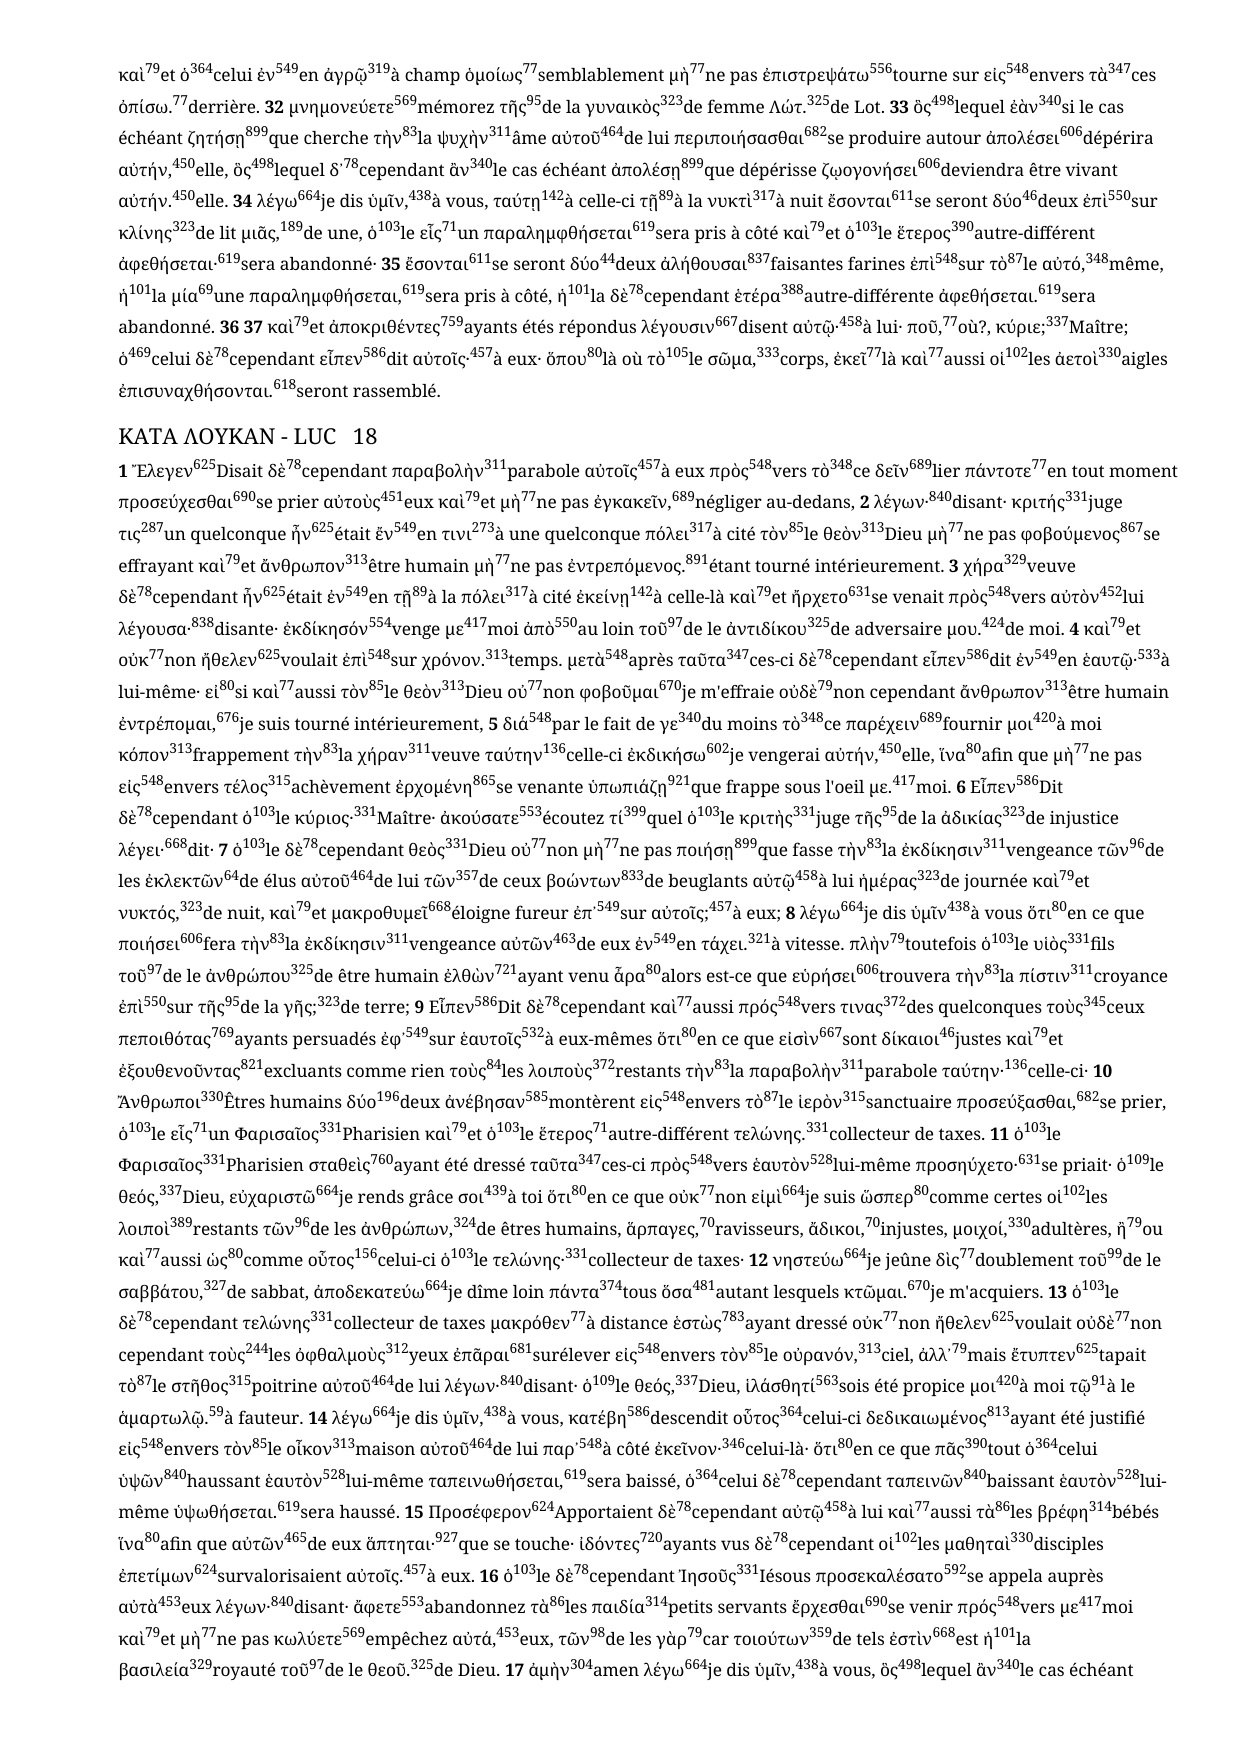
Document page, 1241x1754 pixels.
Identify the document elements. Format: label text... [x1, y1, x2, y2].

text 1 Εἶπεν586Dit δὲ78cependant πρὸς548vers τοὺς84les μαθητὰς312disciples αὐτοῦ·464de lui· ἀνένδεκτόν49inacceptable ἐστιν668est τοῦ360de ce τὰ86les σκάνδαλα314scandales μὴ77ne pas ἐλθεῖν,681venir, πλὴν79toutefois οὐαὶ304Ouai δι᾽550par οὗ492de lequel ἔρχεται·674se vient· 2 λυσιτελεῖ668est avantageux finalement αὐτῷ458à lui εἰ80si λίθος331pierre μυλικὸς22meulière περίκειται674se couche autour περὶ548autour τὸν85le τράχηλον313cou αὐτοῦ464de lui καὶ79et ἔρριπται654a été flanqué εἰς548envers τὴν83la θάλασσαν311mer ἢ79ou ἵνα80afin que σκανδαλίσῃ899que scandalise τῶν96de les μικρῶν64de petits τούτων149de ceux-ci ἕνα.53un. 3 προσέχετε569attenez ἑαυτοῖς.519à vous-mêmes. Ἐὰν80Si le cas échéant ἁμάρτῃ899que faute ὁ103le ἀδελφός331frère σου442de toi ἐπιτίμησον554survalorise αὐτῷ,458à lui, καὶ79et ἐὰν80si le cas échéant μετανοήσῃ899que transintellige ἄφες554abandonne αὐτῷ.458à lui. 4 καὶ79et ἐὰν80si le cas échéant ἑπτάκις77sept fois τῆς95de la ἡμέρας323de journée ἁμαρτήσῃ899que faute εἰς548envers σὲ437toi καὶ79et ἑπτάκις77sept fois ἐπιστρέψῃ899que tourne sur πρὸς548vers σὲ437toi λέγων·840disant· μετανοῶ,664je transintellige, ἀφήσεις604tu abandonneras αὐτῷ.458à lui. 5 Καὶ79Et εἶπαν585dirent οἱ102les ἀπόστολοι330envoyés τῷ91à le κυρίῳ·319à Maître· πρόσθες554appose ἡμῖν419à nous πίστιν.311croyance. 6 εἶπεν586dit δὲ78cependant ὁ103le κύριος·331Maître· εἰ80si ἔχετε665vous avez πίστιν311croyance ὡς80comme κόκκον313grain σινάπεως,327de sinapis, ἐλέγετε622vous disiez ἂν340le cas échéant τῇ89à la συκαμίνῳ317à sycamine [ταύτῃ]·142[à celle-ci]· ἐκριζώθητι563sois déraciné καὶ79et φυτεύθητι563sois planté ἐν549en τῇ89à la θαλάσσῃ·317à mer· καὶ79et ὑπήκουσεν586écouta en soumission ἂν340le cas échéant ὑμῖν.438à vous. 7 Τίς410Quel δὲ78cependant ἐξ550hors ὑμῶν441de vous δοῦλον313mâle esclave ἔχων840ayant ἀροτριῶντα822labourant en araire ἢ79ou ποιμαίνοντα,822bergeant, ὃς498lequel εἰσελθόντι713à ayant venu à l'intérieur ἐκ550hors τοῦ97de le ἀγροῦ325de champ ἐρεῖ606dira αὐτῷ·458à lui· εὐθέως77directement παρελθὼν721ayant passé à côté ἀνάπεσε,554tombe de bas en haut, 8 ἀλλ᾽79mais οὐχὶ340non pas ἐρεῖ606dira αὐτῷ·458à lui· ἑτοίμασον554prépare τί399quel δειπνήσω895que je dîne καὶ79et περιζωσάμενος740se ayant ceint autour διακόνει570sers μοι420à moi ἕως80jusqu'à ce que φάγω895que je mange καὶ79et πίω,895que je boive, καὶ79et μετὰ548après ταῦτα347ces-ci φάγεσαι610tu te mangeras καὶ79et πίεσαι610tu te boiras σύ;448toi; 9 μὴ340ne pas ἔχει668a χάριν311grâce τῷ91à le δούλῳ319à mâle esclave ὅτι80en ce que ἐποίησεν586fit τὰ347ces διαταχθέντα;745ayants étés ordonnés au-travers; 10 οὕτως77ainsi καὶ77aussi ὑμεῖς,447vous, ὅταν80lorsque le cas échéant ποιήσητε896que vous fassiez πάντα374tous τὰ347ces διαταχθέντα745ayants étés ordonnés au-travers ὑμῖν,438à vous, λέγετε569dites ὅτι80en ce que δοῦλοι330mâles esclaves ἀχρεῖοί21sans nécessités ἐσμεν,663nous sommes, ὃ482lequel ὠφείλομεν620nous devions ποιῆσαι681faire πεποιήκαμεν.637nous avons fait. 11 Καὶ79Et ἐγένετο592se devint ἐν549en τῷ354à ce πορεύεσθαι690se aller εἰς548envers Ἰερουσαλὴμ311Ierousalem καὶ79et αὐτὸς469lui διήρχετο631se passait à travers διὰ548par le fait de μέσον55au milieu Σαμαρείας323de Samareia καὶ79et Γαλιλαίας.323de Galilée. 12 Καὶ79Et εἰσερχομένου861de se venant à l'intérieur αὐτοῦ464de lui εἴς548envers τινα267une quelconque κώμην311village ἀπήντησαν585vinrent de loin à la rencontre [αὐτῷ]458[à lui] δέκα196dix λεπροὶ21lépreux ἄνδρες,330hommes, οἳ497lesquels ἔστησαν585dressèrent πόρρωθεν77loin en avant 13 καὶ79et αὐτοὶ468eux ἦραν585levèrent φωνὴν311voix λέγοντες·839disants· Ἰησοῦ337Iésous ἐπιστάτα,337Supérieur, ἐλέησον554fais miséricorde ἡμᾶς.416nous. 14 καὶ79et ἰδὼν721ayant vu εἶπεν586dit αὐτοῖς·457à eux· πορευθέντες759ayants étés allés ἐπιδείξατε553montrez sûrement ἑαυτοὺς515vous-mêmes τοῖς90à les ἱερεῦσιν.318à sacrificateurs. καὶ79et ἐγένετο592se devint ἐν549en τῷ354à ce ὑπάγειν689diriger en arrière αὐτοὺς451eux ἐκαθαρίσθησαν.599furent purifié. 15 Εἷς71Un δὲ78cependant ἐξ550hors αὐτῶν,463de eux, ἰδὼν721ayant vu ὅτι80en ce que ἰάθη,600fut guéri, ὑπέστρεψεν586retourna en arrière μετὰ550avec φωνῆς323de voix μεγάλης14de grande δοξάζων840glorifiant τὸν85le θεόν,313Dieu, 16 καὶ79et ἔπεσεν586tomba ἐπὶ548sur πρόσωπον315face παρὰ548à côté τοὺς84les πόδας312pieds αὐτοῦ464de lui εὐχαριστῶν840rendant grâce αὐτῷ·458à lui· καὶ79et αὐτὸς469lui ἦν625était Σαμαρίτης.331Samaritain. 17 ἀποκριθεὶς760ayant été répondu δὲ78cependant ὁ103le Ἰησοῦς331Iésous εἶπεν·586dit· οὐχὶ340non pas οἱ102les δέκα70dix ἐκαθαρίσθησαν;599furent purifié; οἱ102les δὲ78cependant ἐννέα70neuf ποῦ;77où?; 18 οὐχ77non εὑρέθησαν599furent trouvé ὑποστρέψαντες720ayants retournés en arrière δοῦναι681donner δόξαν311gloire τῷ91à le θεῷ319à Dieu εἰ551si μὴ77ne pas ὁ103le ἀλλογενὴς71allogène οὗτος;156celui-ci; 19 καὶ79et εἶπεν586dit αὐτῷ·458à lui· ἀναστὰς721ayant redressé πορεύου·574te va· ἡ101la πίστις329croyance σου442de toi σέσωκέν642a sauvé σε.437toi. 20 Ἐπερωτηθεὶς760Ayant été surinterrogé δὲ78cependant ὑπὸ550sous τῶν96de les Φαρισαίων324de Pharisiens πότε77quand ἔρχεται674se vient ἡ101la βασιλεία329royauté τοῦ97de le θεοῦ325de Dieu ἀπεκρίθη600fut répondu αὐτοῖς457à eux καὶ79et εἶπεν·586dit· οὐκ77non ἔρχεται674se vient ἡ101la βασιλεία329royauté τοῦ97de le θεοῦ325de Dieu μετὰ550avec παρατηρήσεως,323de action d’épier, 21 οὐδὲ79non cependant ἐροῦσιν·605diront· ἰδοὺ306voici ὧδε77ici ἤ·79ou· ἐκεῖ,77là, ἰδοὺ306voici γὰρ79car ἡ101la βασιλεία329royauté τοῦ97de le θεοῦ325de Dieu ἐντὸς552intérieurement ὑμῶν441de vous ἐστιν.668est. 22 Εἶπεν586Dit δὲ78cependant πρὸς548vers τοὺς84les μαθητάς·312disciples· ἐλεύσονται611se viendront ἡμέραι328journées ὅτε77lorsque ἐπιθυμήσετε603vous désirerez en fureur μίαν51une τῶν94de les ἡμερῶν322de journées τοῦ97de le υἱοῦ325de fils τοῦ97de le ἀνθρώπου325de être humain ἰδεῖν681voir καὶ79et οὐκ77non ὄψεσθε.609vous vous verrez. 23 καὶ79et ἐροῦσιν605diront ὑμῖν·438à vous· ἰδοὺ306voici ἐκεῖ,77là, [ἤ·]79[ou·] ἰδοὺ306voici ὧδε·77ici· μὴ77ne pas ἀπέλθητε896que vous éloigniez μηδὲ79ni cependant διώξητε.896que vous poursuiviez. 24 ὥσπερ80comme certes γὰρ79car ἡ101la ἀστραπὴ329éclair ἀστράπτουσα838éclairante ἐκ550hors τῆς356de celle ὑπὸ548sous τὸν85le οὐρανὸν313ciel εἰς548envers τὴν344celle ὑπ᾽548sous οὐρανὸν313ciel λάμπει,668brille, οὕτως77ainsi ἔσται612se sera ὁ103le υἱὸς331fils τοῦ97de le ἀνθρώπου325de être humain [ἐν549[en τῇ89à la ἡμέρᾳ317à journée αὐτοῦ].464de lui]. 25 πρῶτον77premièrement δὲ78cependant δεῖ668lie αὐτὸν452lui πολλὰ374nombreux παθεῖν681souffrir καὶ79et ἀποδοκιμασθῆναι683être éprouvé en rejet ἀπὸ550au loin τῆς95de la γενεᾶς323de génération ταύτης.148de celle-ci. 26 καὶ79et καθὼς77de haut en bas comme ἐγένετο592se devint ἐν549en ταῖς88à les ἡμέραις316à journées Νῶε,325de Noé, οὕτως77ainsi ἔσται612se sera καὶ77aussi ἐν549en ταῖς88à les ἡμέραις316à journées τοῦ97de le υἱοῦ325de fils τοῦ97de le ἀνθρώπου·325de être humain· 27 ἤσθιον,624mangeaient, ἔπινον,624buvaient, ἐγάμουν,624mariaient, ἐγαμίζοντο,635étaient donné en mariage, ἄχρι552jusqu'à l'extrémité ἧς148de laquelle ἡμέρας323de journée εἰσῆλθεν586vint à l'intérieur Νῶε331Noé εἰς548envers τὴν83la κιβωτὸν311arche καὶ79et ἦλθεν586vint ὁ103le κατακλυσμὸς331cataclysme καὶ79et ἀπώλεσεν586dépérit πάντας.372tous. 28 Ὁμοίως77Semblablement καθὼς77de haut en bas comme ἐγένετο592se devint ἐν549en ταῖς88à les ἡμέραις316à journées Λώτ·325de Lot· ἤσθιον,624mangeaient, ἔπινον,624buvaient, ἠγόραζον,624achetaient à l'agora, ἐπώλουν,624troquaient, ἐφύτευον,624plantaient, ᾠκοδόμουν·624édifiaient en maison· 29 ᾗ484à laquelle δὲ78cependant ἡμέρᾳ317à journée ἐξῆλθεν586sortit Λὼτ331Lot ἀπὸ550au loin Σοδόμων,326de Sodomas, ἔβρεξεν586plut πῦρ315feu καὶ79et θεῖον315soufre ἀπ᾽550au loin οὐρανοῦ325de ciel καὶ79et ἀπώλεσεν586dépérit πάντας.372tous. 30 κατὰ548selon ταὐτὰ77ainsi même ἔσται612se sera ᾗ484à laquelle ἡμέρᾳ317à journée ὁ103le υἱὸς331fils τοῦ97de le ἀνθρώπου325de être humain ἀποκαλύπτεται.680est découvert. 31 ἐν549en ἐκείνῃ142à celle-là τῇ89à la ἡμέρᾳ317à journée ὃς498lequel ἔσται612se sera ἐπὶ550sur τοῦ99de le δώματος327de dôme καὶ79et τὰ104les σκεύη332ustensiles αὐτοῦ464de lui ἐν549en τῇ249à la οἰκίᾳ,317à maison d'habitation, μὴ77ne pas καταβάτω556descende ἆραι681lever αὐτά,453eux, καὶ79et ὁ364celui ἐν549en ἀγρῷ319à champ ὁμοίως77semblablement μὴ77ne pas ἐπιστρεψάτω556tourne sur εἰς548envers τὰ347ces ὀπίσω.77derrière. 32 μνημονεύετε569mémorez τῆς95de la γυναικὸς323de femme Λώτ.325de Lot. 33 ὃς498lequel ἐὰν340si le cas échéant ζητήσῃ899que cherche τὴν83la ψυχὴν311âme αὐτοῦ464de lui περιποιήσασθαι682se produire autour ἀπολέσει606dépérira αὐτήν,450elle, ὃς498lequel δ᾽78cependant ἂν340le cas échéant ἀπολέσῃ899que dépérisse ζῳογονήσει606deviendra être vivant αὐτήν.450elle. 34 λέγω664je dis ὑμῖν,438à vous, ταύτῃ142à celle-ci τῇ89à la νυκτὶ317à nuit ἔσονται611se seront δύο46deux ἐπὶ550sur κλίνης323de lit μιᾶς,189de une, ὁ103le εἷς71un παραλημφθήσεται619sera pris à côté καὶ79et ὁ103le ἕτερος390autre-différent ἀφεθήσεται·619sera abandonné· 35 ἔσονται611se seront δύο44deux ἀλήθουσαι837faisantes farines ἐπὶ548sur τὸ87le αὐτό,348même, ἡ101la μία69une παραλημφθήσεται,619sera pris à côté, ἡ101la δὲ78cependant ἑτέρα388autre-différente ἀφεθήσεται.619sera abandonné. 36 37 καὶ79et ἀποκριθέντες759ayants étés répondus λέγουσιν667disent αὐτῷ·458à lui· ποῦ,77où?, κύριε;337Maître; ὁ469celui δὲ78cependant εἶπεν586dit αὐτοῖς·457à eux· ὅπου80là où τὸ105le σῶμα,333corps, ἐκεῖ77là καὶ77aussi οἱ102les ἀετοὶ330aigles ἐπισυναχθήσονται.618seront rassemblé. [118, 59, 1181, 402]
text ΚΑΤΑ ΛΟΥΚΑΝ - LUC 18 [118, 421, 1181, 451]
text 1 Ἔλεγεν625Disait δὲ78cependant παραβολὴν311parabole αὐτοῖς457à eux πρὸς548vers τὸ348ce δεῖν689lier πάντοτε77en tout moment προσεύχεσθαι690se prier αὐτοὺς451eux καὶ79et μὴ77ne pas ἐγκακεῖν,689négliger au-dedans, 2 λέγων·840disant· κριτής331juge τις287un quelconque ἦν625était ἔν549en τινι273à une quelconque πόλει317à cité τὸν85le θεὸν313Dieu μὴ77ne pas φοβούμενος867se effrayant καὶ79et ἄνθρωπον313être humain μὴ77ne pas ἐντρεπόμενος.891étant tourné intérieurement. 3 χήρα329veuve δὲ78cependant ἦν625était ἐν549en τῇ89à la πόλει317à cité ἐκείνῃ142à celle-là καὶ79et ἤρχετο631se venait πρὸς548vers αὐτὸν452lui λέγουσα·838disante· ἐκδίκησόν554venge με417moi ἀπὸ550au loin τοῦ97de le ἀντιδίκου325de adversaire μου.424de moi. 4 καὶ79et οὐκ77non ἤθελεν625voulait ἐπὶ548sur χρόνον.313temps. μετὰ548après ταῦτα347ces-ci δὲ78cependant εἶπεν586dit ἐν549en ἑαυτῷ·533à lui-même· εἰ80si καὶ77aussi τὸν85le θεὸν313Dieu οὐ77non φοβοῦμαι670je m'effraie οὐδὲ79non cependant ἄνθρωπον313être humain ἐντρέπομαι,676je suis tourné intérieurement, 5 διά548par le fait de γε340du moins τὸ348ce παρέχειν689fournir μοι420à moi κόπον313frappement τὴν83la χήραν311veuve ταύτην136celle-ci ἐκδικήσω602je vengerai αὐτήν,450elle, ἵνα80afin que μὴ77ne pas εἰς548envers τέλος315achèvement ἐρχομένη865se venante ὑπωπιάζῃ921que frappe sous l'oeil με.417moi. 6 Εἶπεν586Dit δὲ78cependant ὁ103le κύριος·331Maître· ἀκούσατε553écoutez τί399quel ὁ103le κριτὴς331juge τῆς95de la ἀδικίας323de injustice λέγει·668dit· 7 ὁ103le δὲ78cependant θεὸς331Dieu οὐ77non μὴ77ne pas ποιήσῃ899que fasse τὴν83la ἐκδίκησιν311vengeance τῶν96de les ἐκλεκτῶν64de élus αὐτοῦ464de lui τῶν357de ceux βοώντων833de beuglants αὐτῷ458à lui ἡμέρας323de journée καὶ79et νυκτός,323de nuit, καὶ79et μακροθυμεῖ668éloigne fureur ἐπ᾽549sur αὐτοῖς;457à eux; 8 λέγω664je dis ὑμῖν438à vous ὅτι80en ce que ποιήσει606fera τὴν83la ἐκδίκησιν311vengeance αὐτῶν463de eux ἐν549en τάχει.321à vitesse. πλὴν79toutefois ὁ103le υἱὸς331fils τοῦ97de le ἀνθρώπου325de être humain ἐλθὼν721ayant venu ἆρα80alors est-ce que εὑρήσει606trouvera τὴν83la πίστιν311croyance ἐπὶ550sur τῆς95de la γῆς;323de terre; 9 Εἶπεν586Dit δὲ78cependant καὶ77aussi πρός548vers τινας372des quelconques τοὺς345ceux πεποιθότας769ayants persuadés ἐφ᾽549sur ἑαυτοῖς532à eux-mêmes ὅτι80en ce que εἰσὶν667sont δίκαιοι46justes καὶ79et ἐξουθενοῦντας821excluants comme rien τοὺς84les λοιποὺς372restants τὴν83la παραβολὴν311parabole ταύτην·136celle-ci· 10 Ἄνθρωποι330Êtres humains δύο196deux ἀνέβησαν585montèrent εἰς548envers τὸ87le ἱερὸν315sanctuaire προσεύξασθαι,682se prier, ὁ103le εἷς71un Φαρισαῖος331Pharisien καὶ79et ὁ103le ἕτερος71autre-différent τελώνης.331collecteur de taxes. 11 ὁ103le Φαρισαῖος331Pharisien σταθεὶς760ayant été dressé ταῦτα347ces-ci πρὸς548vers ἑαυτὸν528lui-même προσηύχετο·631se priait· ὁ109le θεός,337Dieu, εὐχαριστῶ664je rends grâce σοι439à toi ὅτι80en ce que οὐκ77non εἰμὶ664je suis ὥσπερ80comme certes οἱ102les λοιποὶ389restants τῶν96de les ἀνθρώπων,324de êtres humains, ἅρπαγες,70ravisseurs, ἄδικοι,70injustes, μοιχοί,330adultères, ἢ79ou καὶ77aussi ὡς80comme οὗτος156celui-ci ὁ103le τελώνης·331collecteur de taxes· 12 νηστεύω664je jeûne δὶς77doublement τοῦ99de le σαββάτου,327de sabbat, ἀποδεκατεύω664je dîme loin πάντα374tous ὅσα481autant lesquels κτῶμαι.670je m'acquiers. 13 ὁ103le δὲ78cependant τελώνης331collecteur de taxes μακρόθεν77à distance ἑστὼς783ayant dressé οὐκ77non ἤθελεν625voulait οὐδὲ77non cependant τοὺς244les ὀφθαλμοὺς312yeux ἐπᾶραι681surélever εἰς548envers τὸν85le οὐρανόν,313ciel, ἀλλ᾽79mais ἔτυπτεν625tapait τὸ87le στῆθος315poitrine αὐτοῦ464de lui λέγων·840disant· ὁ109le θεός,337Dieu, ἱλάσθητί563sois été propice μοι420à moi τῷ91à le ἁμαρτωλῷ.59à fauteur. 14 λέγω664je dis ὑμῖν,438à vous, κατέβη586descendit οὗτος364celui-ci δεδικαιωμένος813ayant été justifié εἰς548envers τὸν85le οἶκον313maison αὐτοῦ464de lui παρ᾽548à côté ἐκεῖνον·346celui-là· ὅτι80en ce que πᾶς390tout ὁ364celui ὑψῶν840haussant ἑαυτὸν528lui-même ταπεινωθήσεται,619sera baissé, ὁ364celui δὲ78cependant ταπεινῶν840baissant ἑαυτὸν528lui-même ὑψωθήσεται.619sera haussé. 15 Προσέφερον624Apportaient δὲ78cependant αὐτῷ458à lui καὶ77aussi τὰ86les βρέφη314bébés ἵνα80afin que αὐτῶν465de eux ἅπτηται·927que se touche· ἰδόντες720ayants vus δὲ78cependant οἱ102les μαθηταὶ330disciples ἐπετίμων624survalorisaient αὐτοῖς.457à eux. 16 ὁ103le δὲ78cependant Ἰησοῦς331Iésous προσεκαλέσατο592se appela auprès αὐτὰ453eux λέγων·840disant· ἄφετε553abandonnez τὰ86les παιδία314petits servants ἔρχεσθαι690se venir πρός548vers με417moi καὶ79et μὴ77ne pas κωλύετε569empêchez αὐτά,453eux, τῶν98de les γὰρ79car τοιούτων359de tels ἐστὶν668est ἡ101la βασιλεία329royauté τοῦ97de le θεοῦ.325de Dieu. 17 ἀμὴν304amen λέγω664je dis ὑμῖν,438à vous, ὃς498lequel ἂν340le cas échéant μὴ77ne pas δέξηται905que se accepte τὴν83la βασιλείαν311royauté τοῦ97de le θεοῦ325de Dieu ὡς80comme παιδίον,333petit servant, οὐ77non μὴ77ne pas εἰσέλθῃ899que vienne à l'intérieur εἰς548envers αὐτήν.450elle. 18 Καὶ79Et ἐπηρώτησέν586surinterrogea τις287un quelconque αὐτὸν452lui ἄρχων331chef λέγων·840disant· διδάσκαλε337enseignant ἀγαθέ,27bon, τί399quel ποιήσας721ayant fait ζωὴν311vie αἰώνιον2éternelle κληρονομήσω;602je hériterai; 19 εἶπεν586dit δὲ78cependant αὐτῷ458à lui ὁ103le Ἰησοῦς·331Iésous· τί399quel με417moi λέγεις666tu dis ἀγαθόν;53bon; οὐδεὶς390aucun ἀγαθὸς47bon εἰ551si μὴ77ne pas εἷς197un ὁ103le θεός.331Dieu. 20 τὰς82les ἐντολὰς310commandements οἶδας·640tu as su· μὴ77ne pas μοιχεύσῃς,897que tu adultères, μὴ77ne pas φονεύσῃς,897que tu meurtrisses, μὴ77ne pas κλέψῃς,897que tu voles, μὴ77ne pas ψευδομαρτυρήσῃς,897que tu témoignes faussement, τίμα570valorise τὸν85le πατέρα313père σου442de toi καὶ79et τὴν83la μητέρα.311mère. 21 ὁ469celui δὲ78cependant εἶπεν·586dit· ταῦτα347ces-ci πάντα270tous ἐφύλαξα582je gardiennai ἐκ550hors νεότητος323de jeunesse μου.424de moi. 22 ἀκούσας721ayant écouté δὲ78cependant ὁ103le Ἰησοῦς331Iésous εἶπεν586dit αὐτῷ·458à lui· ἔτι77encore ἕν73un σοι439à toi λείπει·668manque· πάντα374tous ὅσα481autant lesquels ἔχεις666tu as πώλησον554troque καὶ79et διάδος554distribue πτωχοῖς,58à pauvres, καὶ79et ἕξεις604tu auras θησαυρὸν313trésor ἐν549en [τοῖς]90[à les] οὐρανοῖς,318à cieux, καὶ79et δεῦρο77viens ici ἀκολούθει570suis μοι.420à moi. 23 ὁ469celui δὲ78cependant ἀκούσας721ayant écouté ταῦτα347ces-ci περίλυπος47triste autour ἐγενήθη·600fut devenu· ἦν625était γὰρ79car πλούσιος47riche σφόδρα.77véhémentement. 24 Ἰδὼν721Ayant vu δὲ78cependant αὐτὸν452lui ὁ103le Ἰησοῦς331Iésous [περίλυπον4[triste autour γενόμενον]728se ayant devenu] εἶπεν·586dit· πῶς77comment? δυσκόλως77difficilement οἱ363ceux τὰ86les χρήματα314choses de besoins ἔχοντες839ayants εἰς548envers τὴν83la βασιλείαν311royauté τοῦ97de le θεοῦ325de Dieu εἰσπορεύονται·673se vont à l'intérieur· 25 εὐκοπώτερον49plus facile γάρ79car ἐστιν668est κάμηλον313chameau διὰ550par τρήματος327de trou βελόνης323de pointe d'aiguille εἰσελθεῖν681venir à l'intérieur ἢ79ou πλούσιον53riche εἰς548envers τὴν83la βασιλείαν311royauté τοῦ97de le θεοῦ325de Dieu εἰσελθεῖν.681venir à l'intérieur. 26 εἶπαν585dirent δὲ78cependant οἱ468ceux ἀκούσαντες·720ayants écoutés· καὶ79et τίς410quel δύναται674se peut σωθῆναι;683être sauvé; 27 ὁ469celui δὲ78cependant εἶπεν·586dit· τὰ104les ἀδύνατα72impuissants παρὰ549à côté ἀνθρώποις318à êtres humains δυνατὰ48puissants παρὰ549à côté τῷ91à le θεῷ319à Dieu ἐστιν.668est. 28 Εἶπεν586Dit δὲ78cependant ὁ103le Πέτρος·331Pierre· ἰδοὺ306voici ἡμεῖς430nous ἀφέντες720ayants abandonnés τὰ246les ἴδια116en propres ἠκολουθήσαμέν581nous suivîmes σοι.439à toi. 29 ὁ469celui δὲ78cependant εἶπεν586dit αὐτοῖς·457à eux· ἀμὴν304amen λέγω664je dis ὑμῖν438à vous ὅτι80en ce que οὐδείς390aucun ἐστιν668est ὃς498lequel ἀφῆκεν586abandonna οἰκίαν311maison d'habitation ἢ79ou γυναῖκα311femme ἢ79ou ἀδελφοὺς312frères ἢ79ou γονεῖς312parents ἢ79ou τέκνα314enfants ἕνεκεν552à cause τῆς95de la βασιλείας323de royauté τοῦ97de le θεοῦ,325de Dieu, 30 ὃς498lequel οὐχὶ77non pas μὴ77ne pas [ἀπο]λάβῃ899que reçoive πολλαπλασίονα5multipliement ἐν549en τῷ91à le καιρῷ319à moment τούτῳ144à celui-ci καὶ79et ἐν549en τῷ91à le αἰῶνι319à ère τῷ352à celui ἐρχομένῳ855à se venant ζωὴν311vie αἰώνιον.2éternelle. 31 Παραλαβὼν721Ayant pris à côté δὲ78cependant τοὺς84les δώδεκα52douze εἶπεν586dit πρὸς548vers αὐτούς·451eux· ἰδοὺ306voici ἀναβαίνομεν663nous montons εἰς548envers Ἰερουσαλήμ,311Ierousalem, καὶ79et τελεσθήσεται619sera achevé πάντα288tous τὰ365ces γεγραμμένα814ayants étés graphés διὰ550par τῶν96de les προφητῶν324de prophètes τῷ91à le υἱῷ319à fils τοῦ97de le ἀνθρώπου·325de être humain· 32 παραδοθήσεται619sera transmis γὰρ79car τοῖς92à les ἔθνεσιν320à ethnies καὶ79et ἐμπαιχθήσεται619sera enjoué καὶ79et ὑβρισθήσεται619sera brutalisé καὶ79et ἐμπτυσθήσεται619sera craché envers 33 καὶ79et μαστιγώσαντες720ayants fouettés ἀποκτενοῦσιν605tueront catégoriquement αὐτόν,452lui, καὶ79et τῇ89à la ἡμέρᾳ317à journée τῇ89à la τρίτῃ206à troisième ἀναστήσεται.612se redressera. 34 καὶ79et αὐτοὶ468eux οὐδὲν375aucun τούτων359de ces-ci συνῆκαν585comprirent καὶ79et ἦν625était τὸ105le ῥῆμα333oral τοῦτο158ce-ci κεκρυμμένον815ayant été caché ἀπ᾽550au loin αὐτῶν463de eux καὶ79et οὐκ77non ἐγίνωσκον624connaissaient τὰ347ces λεγόμενα.876étants dits. 35 Ἐγένετο592Se devint δὲ78cependant ἐν549en τῷ354à ce ἐγγίζειν689approcher αὐτὸν452lui εἰς548envers Ἰεριχὼ311Iéricho τυφλός71aveugle τις287un quelconque ἐκάθητο631se était assis παρὰ548à côté τὴν83la ὁδὸν311chemin ἐπαιτῶν.840quémandant. 36 ἀκούσας721ayant écouté δὲ78cependant ὄχλου325de foule διαπορευομένου861de se allant à travers ἐπυνθάνετο631se enquérait τί412quel εἴη700que soit τοῦτο.366ce-ci. 37 ἀπήγγειλαν585rapportèrent annonce δὲ78cependant αὐτῷ458à lui ὅτι80en ce que Ἰησοῦς331Iésous ὁ103le Ναζωραῖος331Nazoréen παρέρχεται.674se passe à côté. 38 καὶ79et ἐβόησεν586beugla λέγων·840disant· Ἰησοῦ337Iésous υἱὲ337fils Δαυίδ,325de Dauid, ἐλέησόν554fais miséricorde με.417moi. 39 καὶ79et οἱ363ceux προάγοντες839menants devant ἐπετίμων624survalorisaient αὐτῷ458à lui ἵνα80afin que σιγήσῃ,899que garde le silence, αὐτὸς469lui δὲ78cependant πολλῷ380à nombreux μᾶλλον77davantage ἔκραζεν·625croassait· υἱὲ337fils Δαυίδ,325de Dauid, ἐλέησόν554fais miséricorde με.417moi. 40 σταθεὶς760ayant été dressé δὲ78cependant ὁ103le Ἰησοῦς331Iésous ἐκέλευσεν586ordonna αὐτὸν452lui ἀχθῆναι683être conduit πρὸς548vers αὐτόν.452lui. ἐγγίσαντος716de ayant approché δὲ78cependant αὐτοῦ464de lui ἐπηρώτησεν586surinterrogea αὐτόν·452lui· 41 τί399quel σοι439à toi θέλεις666tu veux ποιήσω;895que je fasse; ὁ469celui δὲ78cependant εἶπεν·586dit· κύριε,337Maître, ἵνα80afin que ἀναβλέψω.895que je regarde de bas en haut. 42 καὶ79et ὁ103le Ἰησοῦς331Iésous εἶπεν586dit αὐτῷ·458à lui· ἀνάβλεψον·554regarde de bas en haut· ἡ101la πίστις329croyance σου442de toi σέσωκέν642a sauvé σε.437toi. 43 καὶ79et παραχρῆμα77instantanément ἀνέβλεψεν586regarda de bas en haut καὶ79et ἠκολούθει625suivait αὐτῷ458à lui δοξάζων840glorifiant τὸν85le θεόν.313Dieu. καὶ79et πᾶς287tout ὁ103le λαὸς331peuple ἰδὼν721ayant vu ἔδωκεν586donna αἶνον313louange τῷ91à le θεῷ.319à Dieu. [118, 455, 1181, 1682]
